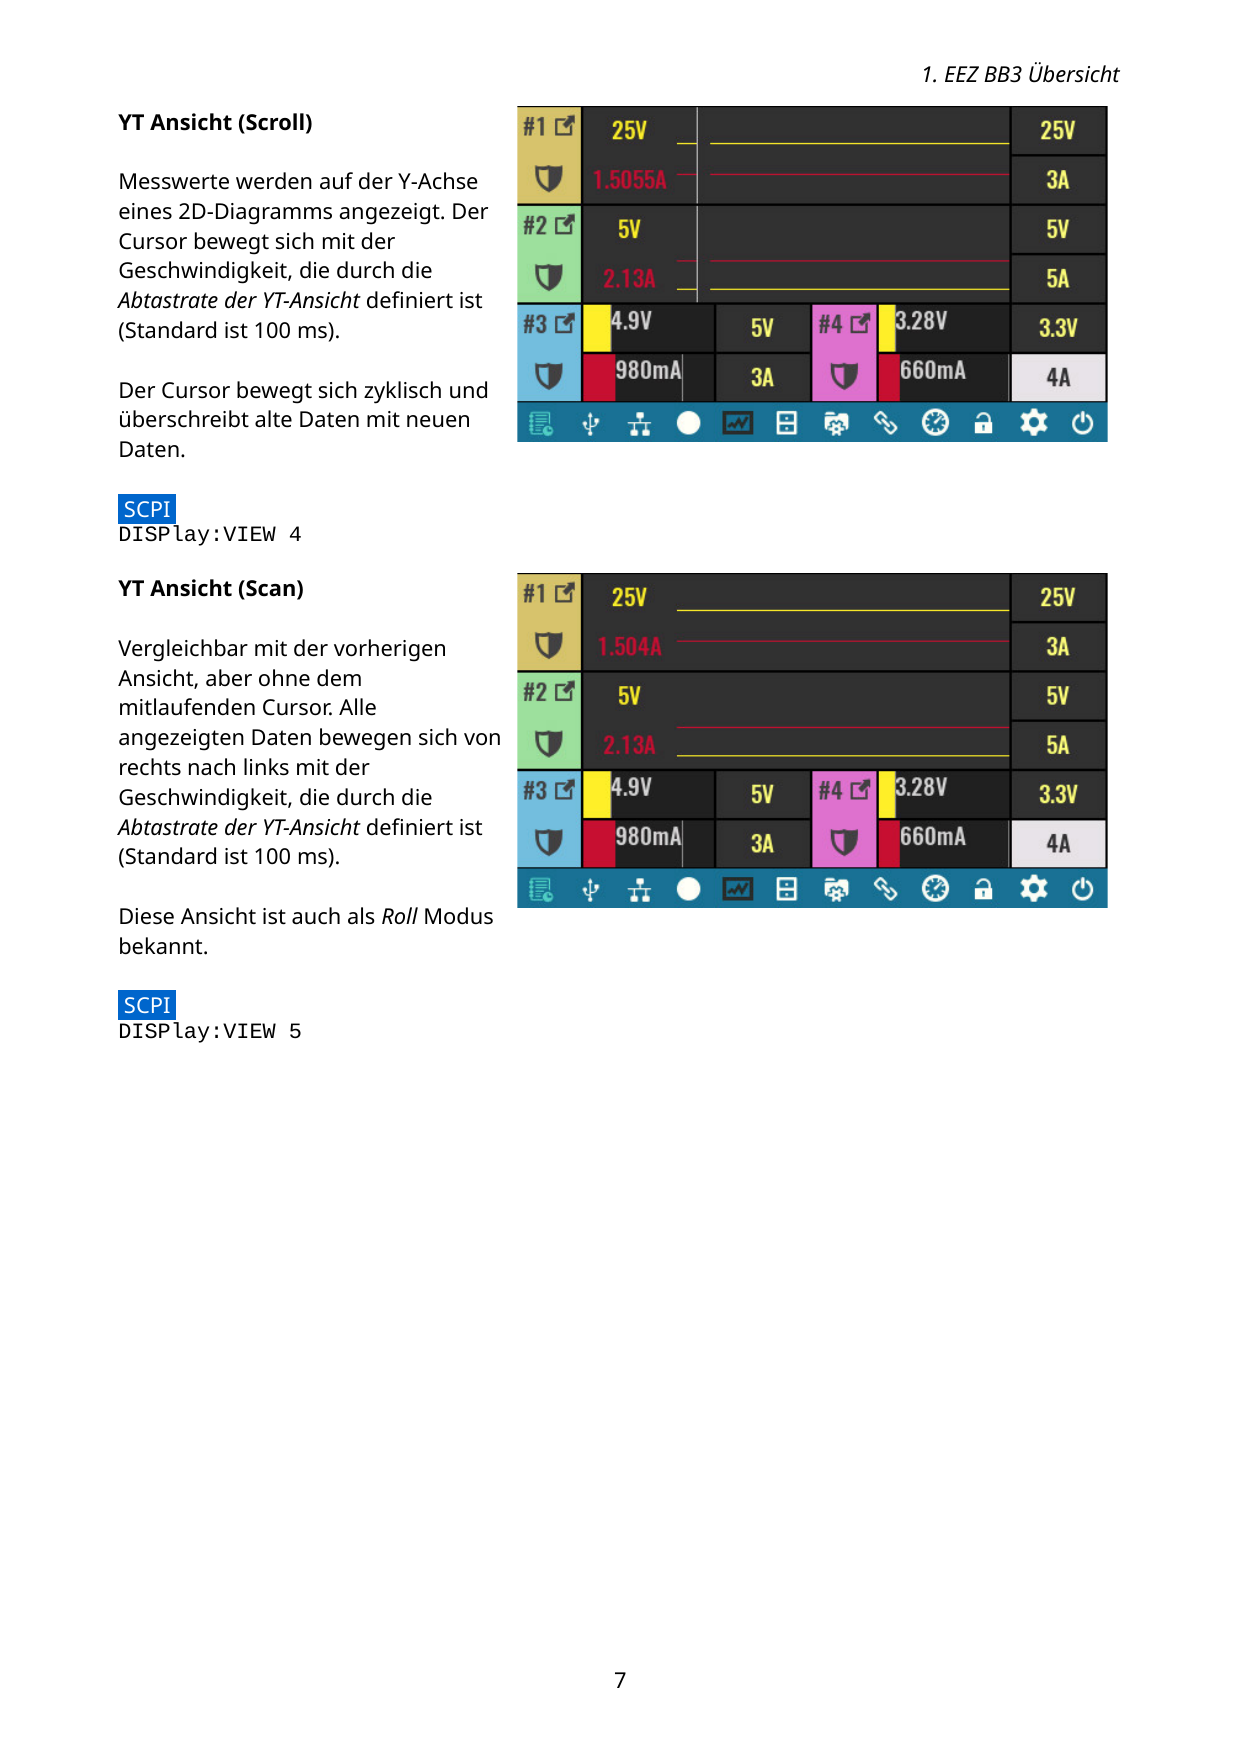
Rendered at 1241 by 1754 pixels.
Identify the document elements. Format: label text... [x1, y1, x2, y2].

table_header [502, 107, 1123, 573]
table_cell YT Ansicht (Scan) Vergleichbar mit der vorherigen Ansicht, aber ohne dem mitlaufenden Cursor. Alle angezeigten Daten bewegen sich von rechts nach links mit der Geschwindigkeit, die durch die Abtastrate der YT-Ansicht definiert ist (Standard ist 100 ms). Diese Ansicht ist auch als Roll Modus bekannt. SCPI DISPlay:VIEW 5 [118, 573, 502, 1045]
picture [517, 106, 1108, 442]
table_cell [502, 573, 1123, 1045]
picture [517, 573, 1108, 908]
table_header YT Ansicht (Scroll) Messwerte werden auf der Y-Achse eines 2D-Diagramms angezeigt. Der Cursor bewegt sich mit der Geschwindigkeit, die durch die Abtastrate der YT-Ansicht definiert ist (Standard ist 100 ms). Der Cursor bewegt sich zyklisch und überschreibt alte Daten mit neuen Daten. SCPI DISPlay:VIEW 4 [118, 107, 502, 573]
